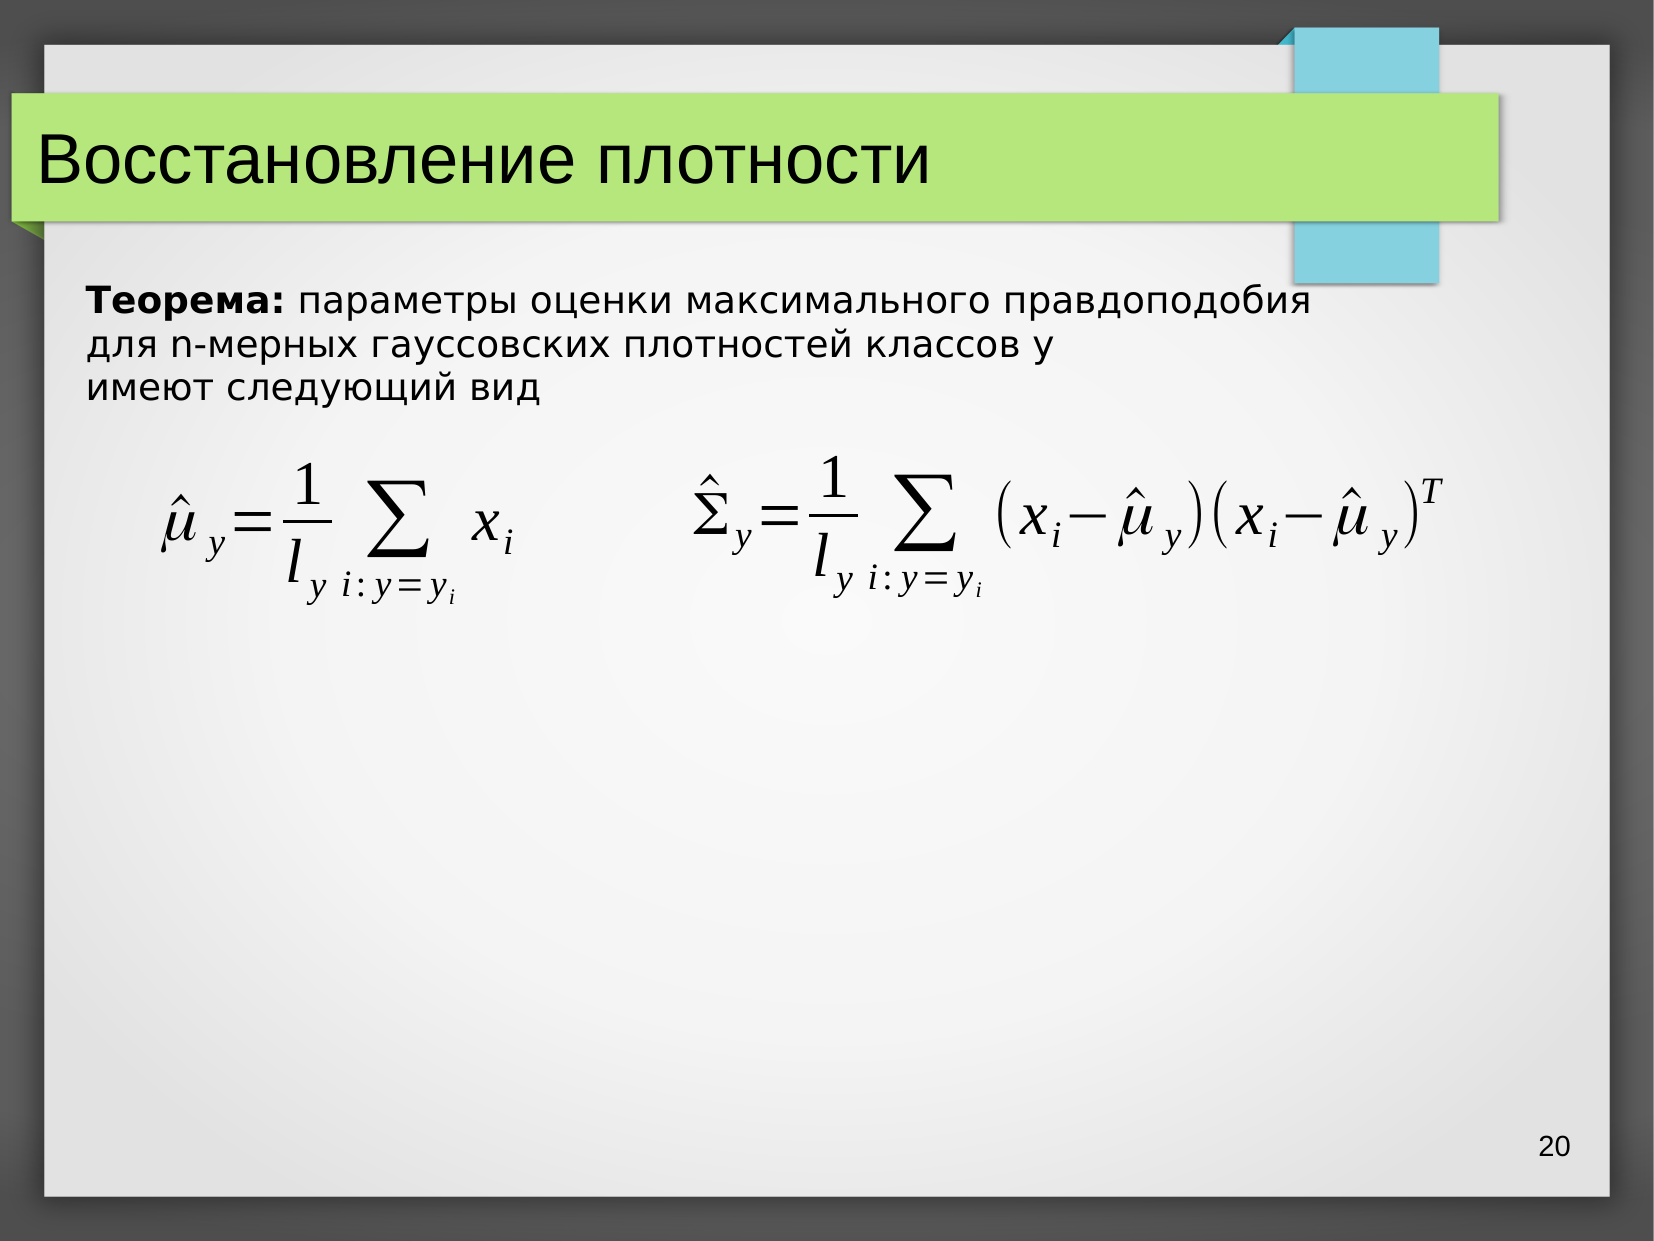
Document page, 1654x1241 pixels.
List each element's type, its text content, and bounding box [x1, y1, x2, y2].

title Восстановление плотности [35, 118, 1489, 200]
text_box Теорема: параметры оценки максимального правдоподобия для n-мерных гауссовских плотностей классов y имеют следующий вид [70, 271, 1548, 461]
chart [685, 461, 1452, 603]
chart [153, 461, 520, 609]
picture [0, 0, 1654, 1241]
